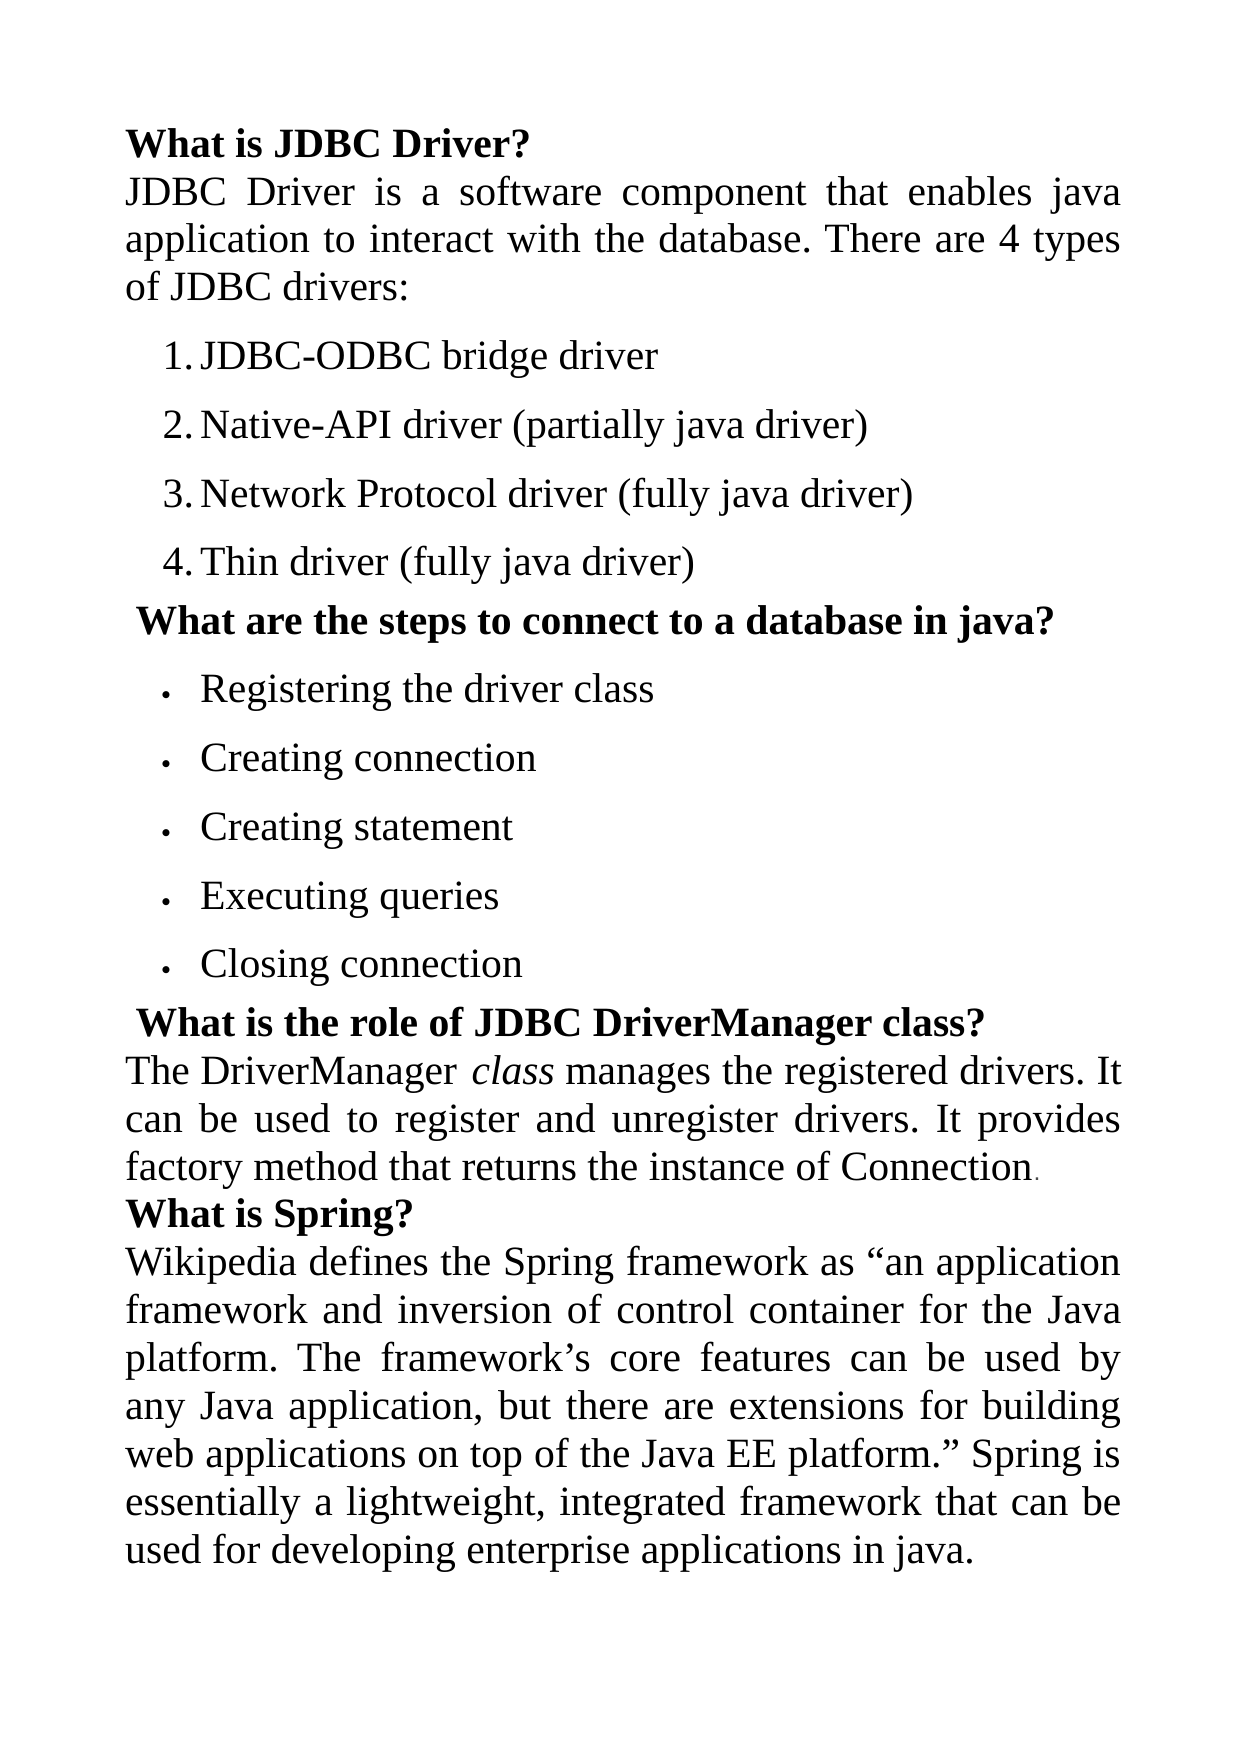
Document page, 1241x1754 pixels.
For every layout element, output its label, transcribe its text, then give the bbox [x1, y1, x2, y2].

subtitle What is Spring? [125, 1189, 1122, 1237]
list Native-API driver (partially java driver) [162, 399, 1122, 447]
list Thin driver (fully java driver) [162, 537, 1122, 585]
text JDBC Driver is a software component that enables java application to interact with the database. There are 4 types of JDBC drivers: [125, 166, 1122, 310]
list Closing connection [162, 939, 1122, 987]
list JDBC-ODBC bridge driver [162, 331, 1122, 378]
text What are the steps to connect to a database in java? [125, 595, 1122, 643]
list Executing queries [162, 870, 1122, 918]
subtitle What is JDBC Driver? [125, 118, 1122, 166]
list Registering the driver class [162, 664, 1122, 712]
list Creating statement [162, 801, 1122, 849]
text The DriverManager class manages the registered drivers. It can be used to register and unregister drivers. It provides factory method that returns the instance of Connection. [125, 1045, 1122, 1189]
subtitle What is the role of JDBC DriverManager class? [125, 997, 1122, 1045]
list Creating connection [162, 733, 1122, 781]
list Network Protocol driver (fully java driver) [162, 468, 1122, 516]
text Wikipedia defines the Spring framework as “an application framework and inversion of control container for the Java platform. The framework’s core features can be used by any Java application, but there are extensions for building web applications on top of the Java EE platform.” Spring is essentially a lightweight, integrated framework that can be used for developing enterprise applications in java. [125, 1237, 1122, 1572]
